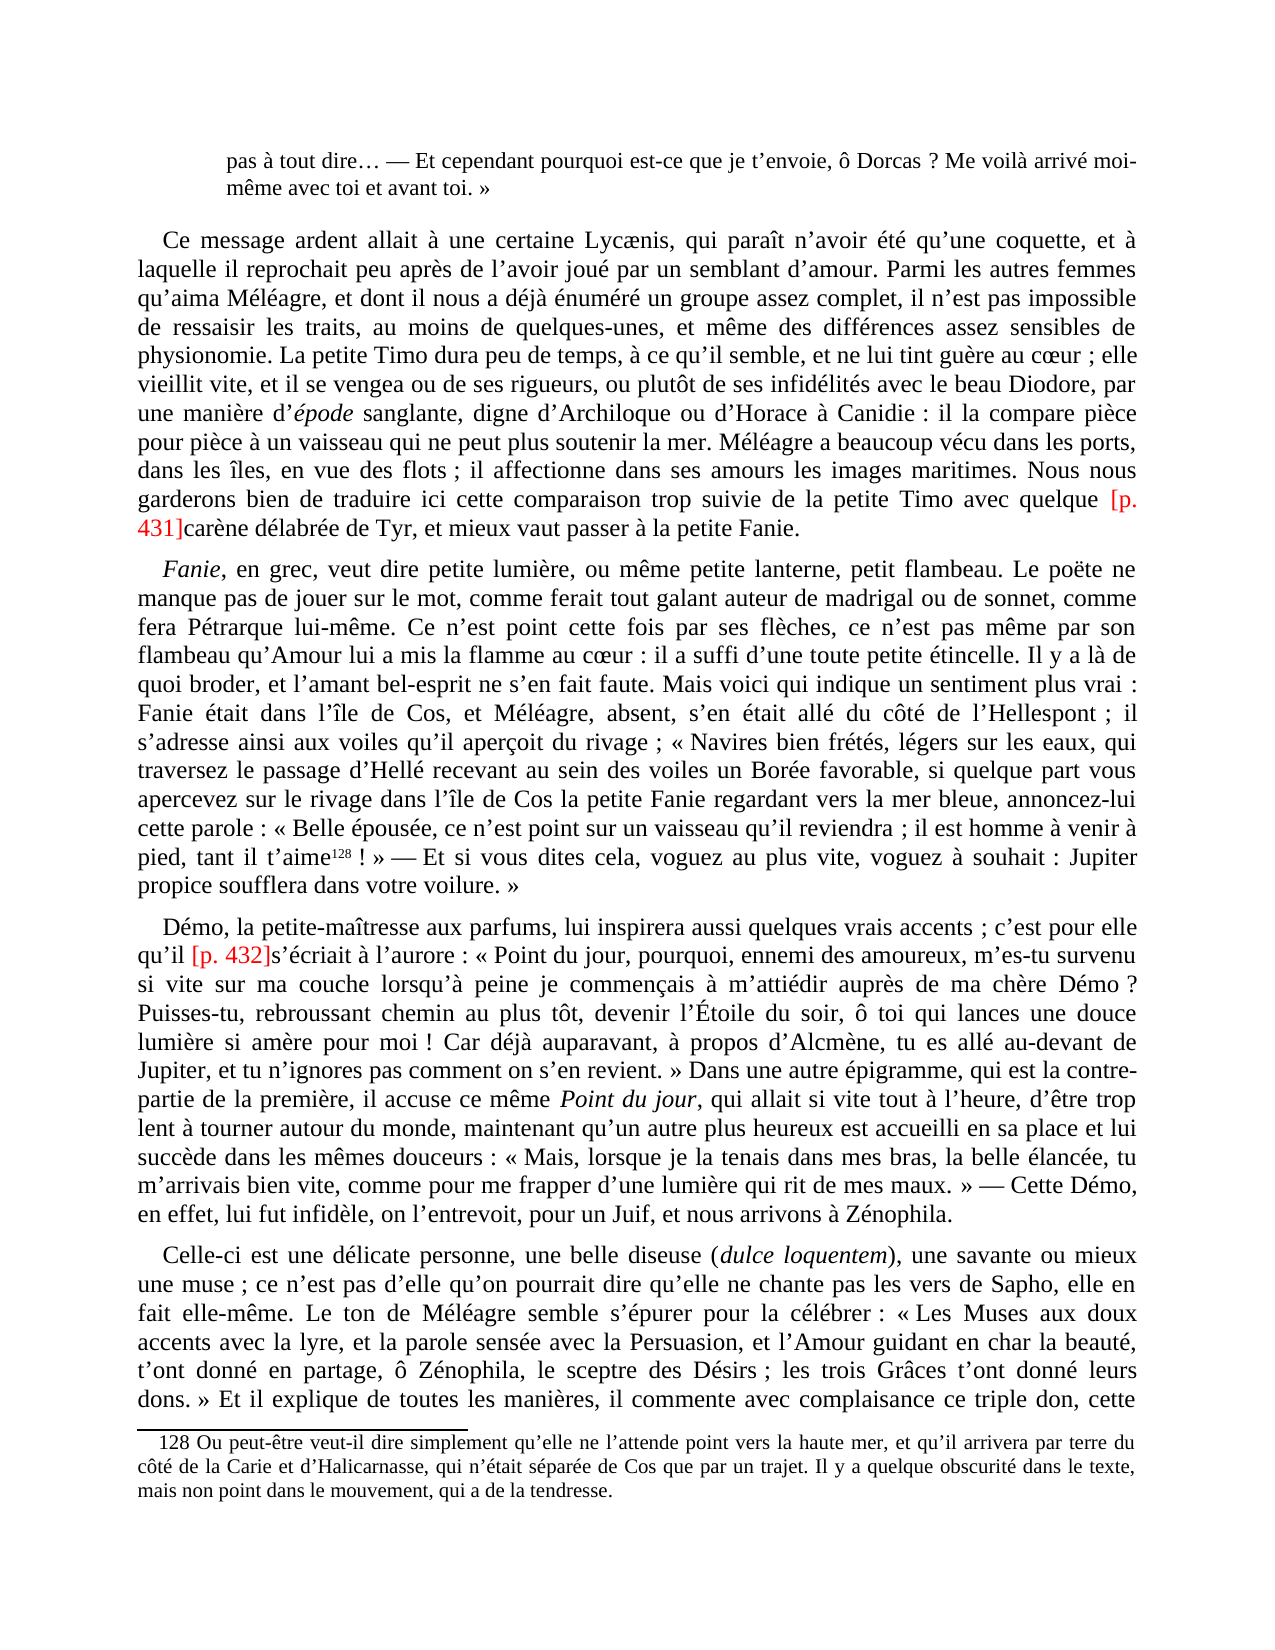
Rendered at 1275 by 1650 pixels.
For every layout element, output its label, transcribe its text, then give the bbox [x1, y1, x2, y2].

text Fanie, en grec, veut dire petite lumière, ou même petite lanterne, petit flambeau. Le poëte ne manque pas de jouer sur le mot, comme ferait tout galant auteur de madrigal ou de sonnet, comme fera Pétrarque lui-même. Ce n’est point cette fois par ses flèches, ce n’est pas même par son flambeau qu’Amour lui a mis la flamme au cœur : il a suffi d’une toute petite étincelle. Il y a là de quoi broder, et l’amant bel-esprit ne s’en fait faute. Mais voici qui indique un sentiment plus vrai : Fanie était dans l’île de Cos, et Méléagre, absent, s’en était allé du côté de l’Hellespont ; il s’adresse ainsi aux voiles qu’il aperçoit du rivage ; « Navires bien frétés, légers sur les eaux, qui traversez le passage d’Hellé recevant au sein des voiles un Borée favorable, si quelque part vous apercevez sur le rivage dans l’île de Cos la petite Fanie regardant vers la mer bleue, annoncez-lui cette parole : « Belle épousée, ce n’est point sur un vaisseau qu’il reviendra ; il est homme à venir à pied, tant il t’aime ! » — Et si vous dites cela, voguez au plus vite, voguez à souhait : Jupiter propice soufflera dans votre voilure. » [137, 554, 1137, 899]
text pas à tout dire… — Et cependant pourquoi est-ce que je t’envoie, ô Dorcas ? Me voilà arrivé moi-même avec toi et avant toi. » [226, 148, 1137, 200]
text Ou peut-être veut-il dire simplement qu’elle ne l’attende point vers la haute mer, et qu’il arrivera par terre du côté de la Carie et d’Halicarnasse, qui n’était séparée de Cos que par un trajet. Il y a quelque obscurité dans le texte, mais non point dans le mouvement, qui a de la tendresse. [137, 1430, 1137, 1502]
text Ce message ardent allait à une certaine Lycænis, qui paraît n’avoir été qu’une coquette, et à laquelle il reprochait peu après de l’avoir joué par un semblant d’amour. Parmi les autres femmes qu’aima Méléagre, et dont il nous a déjà énuméré un groupe assez complet, il n’est pas impossible de ressaisir les traits, au moins de quelques-unes, et même des différences assez sensibles de physionomie. La petite Timo dura peu de temps, à ce qu’il semble, et ne lui tint guère au cœur ; elle vieillit vite, et il se vengea ou de ses rigueurs, ou plutôt de ses infidélités avec le beau Diodore, par une manière d’épode sanglante, digne d’Archiloque ou d’Horace à Canidie : il la compare pièce pour pièce à un vaisseau qui ne peut plus soutenir la mer. Méléagre a beaucoup vécu dans les ports, dans les îles, en vue des flots ; il affectionne dans ses amours les images maritimes. Nous nous garderons bien de traduire ici cette comparaison trop suivie de la petite Timo avec quelque [p. 431]carène délabrée de Tyr, et mieux vaut passer à la petite Fanie. [137, 225, 1137, 542]
text Démo, la petite-maîtresse aux parfums, lui inspirera aussi quelques vrais accents ; c’est pour elle qu’il [p. 432]s’écriait à l’aurore : « Point du jour, pourquoi, ennemi des amoureux, m’es-tu survenu si vite sur ma couche lorsqu’à peine je commençais à m’attiédir auprès de ma chère Démo ? Puisses-tu, rebroussant chemin au plus tôt, devenir l’Étoile du soir, ô toi qui lances une douce lumière si amère pour moi ! Car déjà auparavant, à propos d’Alcmène, tu es allé au-devant de Jupiter, et tu n’ignores pas comment on s’en revient. » Dans une autre épigramme, qui est la contre-partie de la première, il accuse ce même Point du jour, qui allait si vite tout à l’heure, d’être trop lent à tourner autour du monde, maintenant qu’un autre plus heureux est accueilli en sa place et lui succède dans les mêmes douceurs : « Mais, lorsque je la tenais dans mes bras, la belle élancée, tu m’arrivais bien vite, comme pour me frapper d’une lumière qui rit de mes maux. » — Cette Démo, en effet, lui fut infidèle, on l’entrevoit, pour un Juif, et nous arrivons à Zénophila. [137, 912, 1137, 1228]
text Celle-ci est une délicate personne, une belle diseuse (dulce loquentem), une savante ou mieux une muse ; ce n’est pas d’elle qu’on pourrait dire qu’elle ne chante pas les vers de Sapho, elle en fait elle-même. Le ton de Méléagre semble s’épurer pour la célébrer : « Les Muses aux doux accents avec la lyre, et la parole sensée avec la Persuasion, et l’Amour guidant en char la beauté, t’ont donné en partage, ô Zénophila, le sceptre des Désirs ; les trois Grâces t’ont donné leurs dons. » Et il explique de toutes les manières, il commente avec complaisance ce triple don, cette [137, 1240, 1137, 1413]
